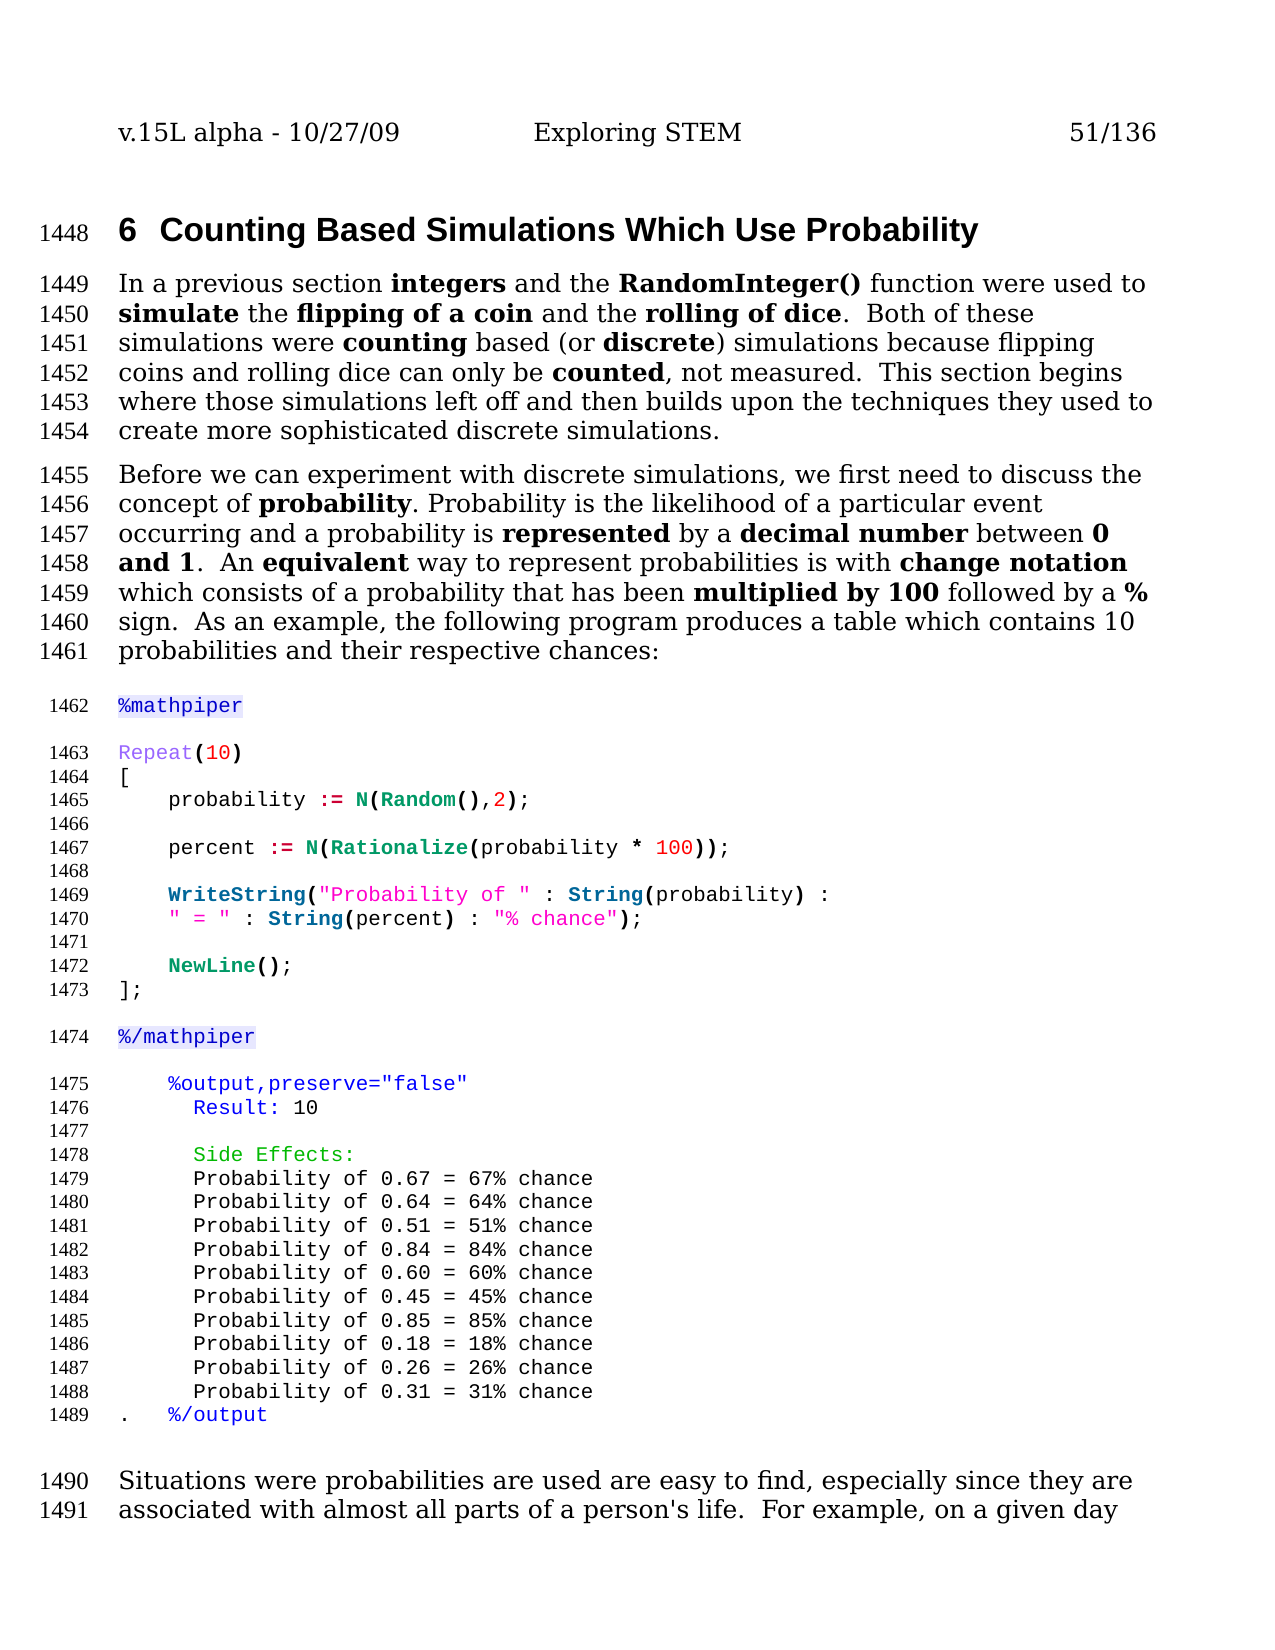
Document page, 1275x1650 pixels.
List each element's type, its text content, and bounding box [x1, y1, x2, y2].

text probability := N(Random(),2); [118, 789, 1157, 813]
text Probability of 0.64 = 64% chance [118, 1191, 1157, 1215]
text In a previous section integers and the RandomInteger() function were used to simulate the flipping of a coin and the rolling of dice. Both of these simulations were counting based (or discrete) simulations because flipping coins and rolling dice can only be counted, not measured. This section begins where those simulations left off and then builds upon the techniques they used to create more sophisticated discrete simulations. [118, 269, 1157, 445]
text Probability of 0.84 = 84% chance [118, 1239, 1157, 1262]
text %/mathpiper [118, 1026, 1157, 1049]
text Probability of 0.60 = 60% chance [118, 1262, 1157, 1286]
text Probability of 0.26 = 26% chance [118, 1357, 1157, 1381]
text Probability of 0.31 = 31% chance [118, 1381, 1157, 1404]
text [ [118, 766, 1157, 789]
text Probability of 0.51 = 51% chance [118, 1215, 1157, 1239]
text NewLine(); [118, 955, 1157, 979]
text Repeat(10) [118, 742, 1157, 766]
subtitle Counting Based Simulations Which Use Probability [118, 210, 1157, 248]
text Result: 10 [118, 1097, 1157, 1121]
text " = " : String(percent) : "% chance"); [118, 908, 1157, 931]
text %output,preserve="false" [118, 1073, 1157, 1097]
text ]; [118, 979, 1157, 1002]
text Probability of 0.85 = 85% chance [118, 1310, 1157, 1333]
text Before we can experiment with discrete simulations, we first need to discuss the concept of probability. Probability is the likelihood of a particular event occurring and a probability is represented by a decimal number between 0 and 1. An equivalent way to represent probabilities is with change notation which consists of a probability that has been multiplied by 100 followed by a % sign. As an example, the following program produces a table which contains 10 probabilities and their respective chances: [118, 460, 1157, 665]
text Side Effects: [118, 1144, 1157, 1168]
text WriteString("Probability of " : String(probability) : [118, 884, 1157, 908]
text Situations were probabilities are used are easy to find, especially since they are associated with almost all parts of a person's life. For example, on a given day [118, 1466, 1157, 1525]
text percent := N(Rationalize(probability * 100)); [118, 837, 1157, 860]
text . %/output [118, 1404, 1157, 1428]
text Probability of 0.18 = 18% chance [118, 1333, 1157, 1357]
text Probability of 0.67 = 67% chance [118, 1168, 1157, 1191]
text %mathpiper [118, 695, 1157, 718]
text Probability of 0.45 = 45% chance [118, 1286, 1157, 1310]
